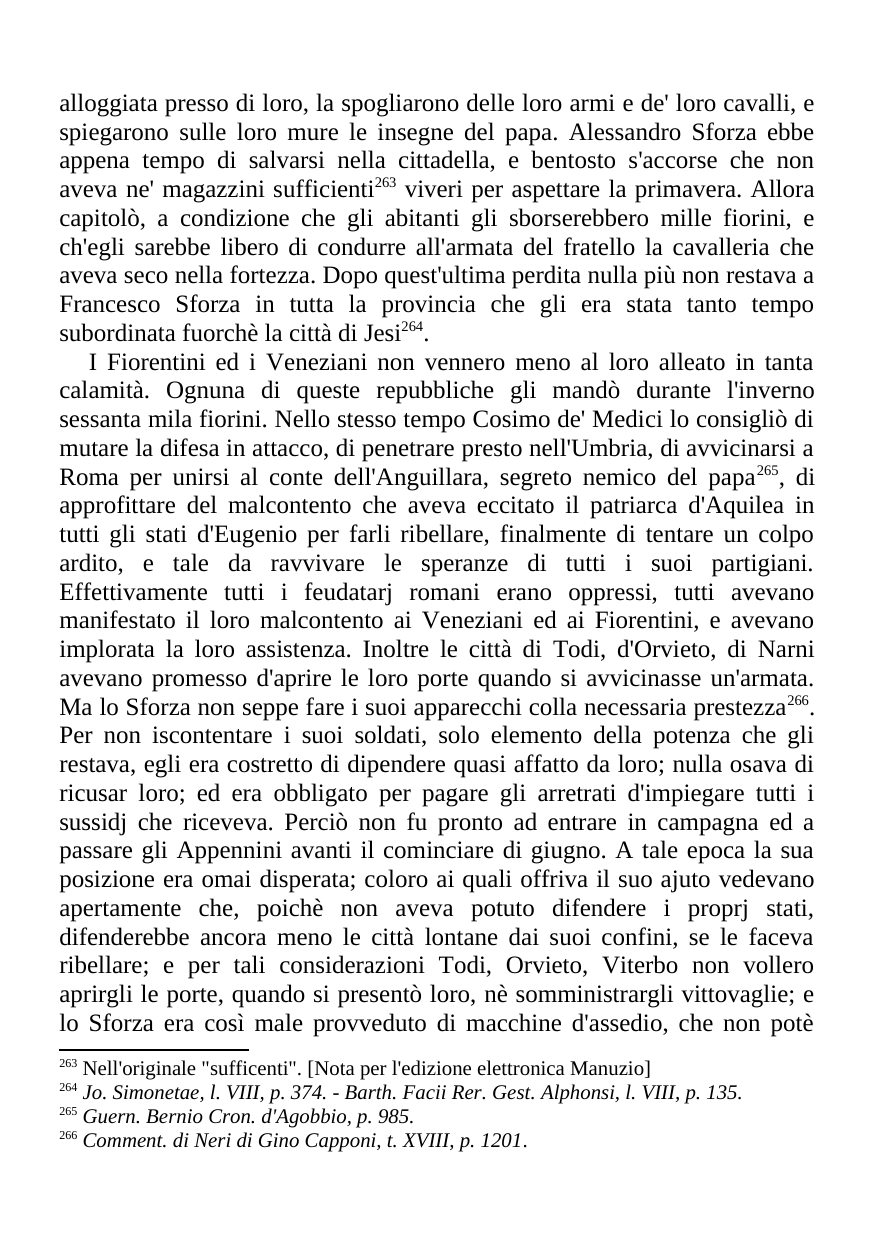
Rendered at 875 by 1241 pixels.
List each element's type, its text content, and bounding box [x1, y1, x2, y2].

text I Fiorentini ed i Veneziani non vennero meno al loro alleato in tanta calamità. Ognuna di queste repubbliche gli mandò durante l'inverno sessanta mila fiorini. Nello stesso tempo Cosimo de' Medici lo consigliò di mutare la difesa in attacco, di penetrare presto nell'Umbria, di avvicinarsi a Roma per unirsi al conte dell'Anguillara, segreto nemico del papa, di approfittare del malcontento che aveva eccitato il patriarca d'Aquilea in tutti gli stati d'Eugenio per farli ribellare, finalmente di tentare un colpo ardito, e tale da ravvivare le speranze di tutti i suoi partigiani. Effettivamente tutti i feudatarj romani erano oppressi, tutti avevano manifestato il loro malcontento ai Veneziani ed ai Fiorentini, e avevano implorata la loro assistenza. Inoltre le città di Todi, d'Orvieto, di Narni avevano promesso d'aprire le loro porte quando si avvicinasse un'armata. Ma lo Sforza non seppe fare i suoi apparecchi colla necessaria prestezza. Per non iscontentare i suoi soldati, solo elemento della potenza che gli restava, egli era costretto di dipendere quasi affatto da loro; nulla osava di ricusar loro; ed era obbligato per pagare gli arretrati d'impiegare tutti i sussidj che riceveva. Perciò non fu pronto ad entrare in campagna ed a passare gli Appennini avanti il cominciare di giugno. A tale epoca la sua posizione era omai disperata; coloro ai quali offriva il suo ajuto vedevano apertamente che, poichè non aveva potuto difendere i proprj stati, difenderebbe ancora meno le città lontane dai suoi confini, se le faceva ribellare; e per tali considerazioni Todi, Orvieto, Viterbo non vollero aprirgli le porte, quando si presentò loro, nè somministrargli vittovaglie; e lo Sforza era così male provveduto di macchine d'assedio, che non potè [59, 347, 815, 1037]
text Nell'originale "sufficenti". [Nota per l'edizione elettronica Manuzio] [59, 1056, 815, 1080]
text Guern. Bernio Cron. d'Agobbio, p. 985. [59, 1104, 815, 1128]
text Jo. Simonetae, l. VIII, p. 374. - Barth. Facii Rer. Gest. Alphonsi, l. VIII, p. 135. [59, 1080, 815, 1104]
text alloggiata presso di loro, la spogliarono delle loro armi e de' loro cavalli, e spiegarono sulle loro mure le insegne del papa. Alessandro Sforza ebbe appena tempo di salvarsi nella cittadella, e bentosto s'accorse che non aveva ne' magazzini sufficienti viveri per aspettare la primavera. Allora capitolò, a condizione che gli abitanti gli sborserebbero mille fiorini, e ch'egli sarebbe libero di condurre all'armata del fratello la cavalleria che aveva seco nella fortezza. Dopo quest'ultima perdita nulla più non restava a Francesco Sforza in tutta la provincia che gli era stata tanto tempo subordinata fuorchè la città di Jesi. [59, 88, 815, 347]
text Comment. di Neri di Gino Capponi, t. XVIII, p. 1201. [59, 1128, 815, 1152]
